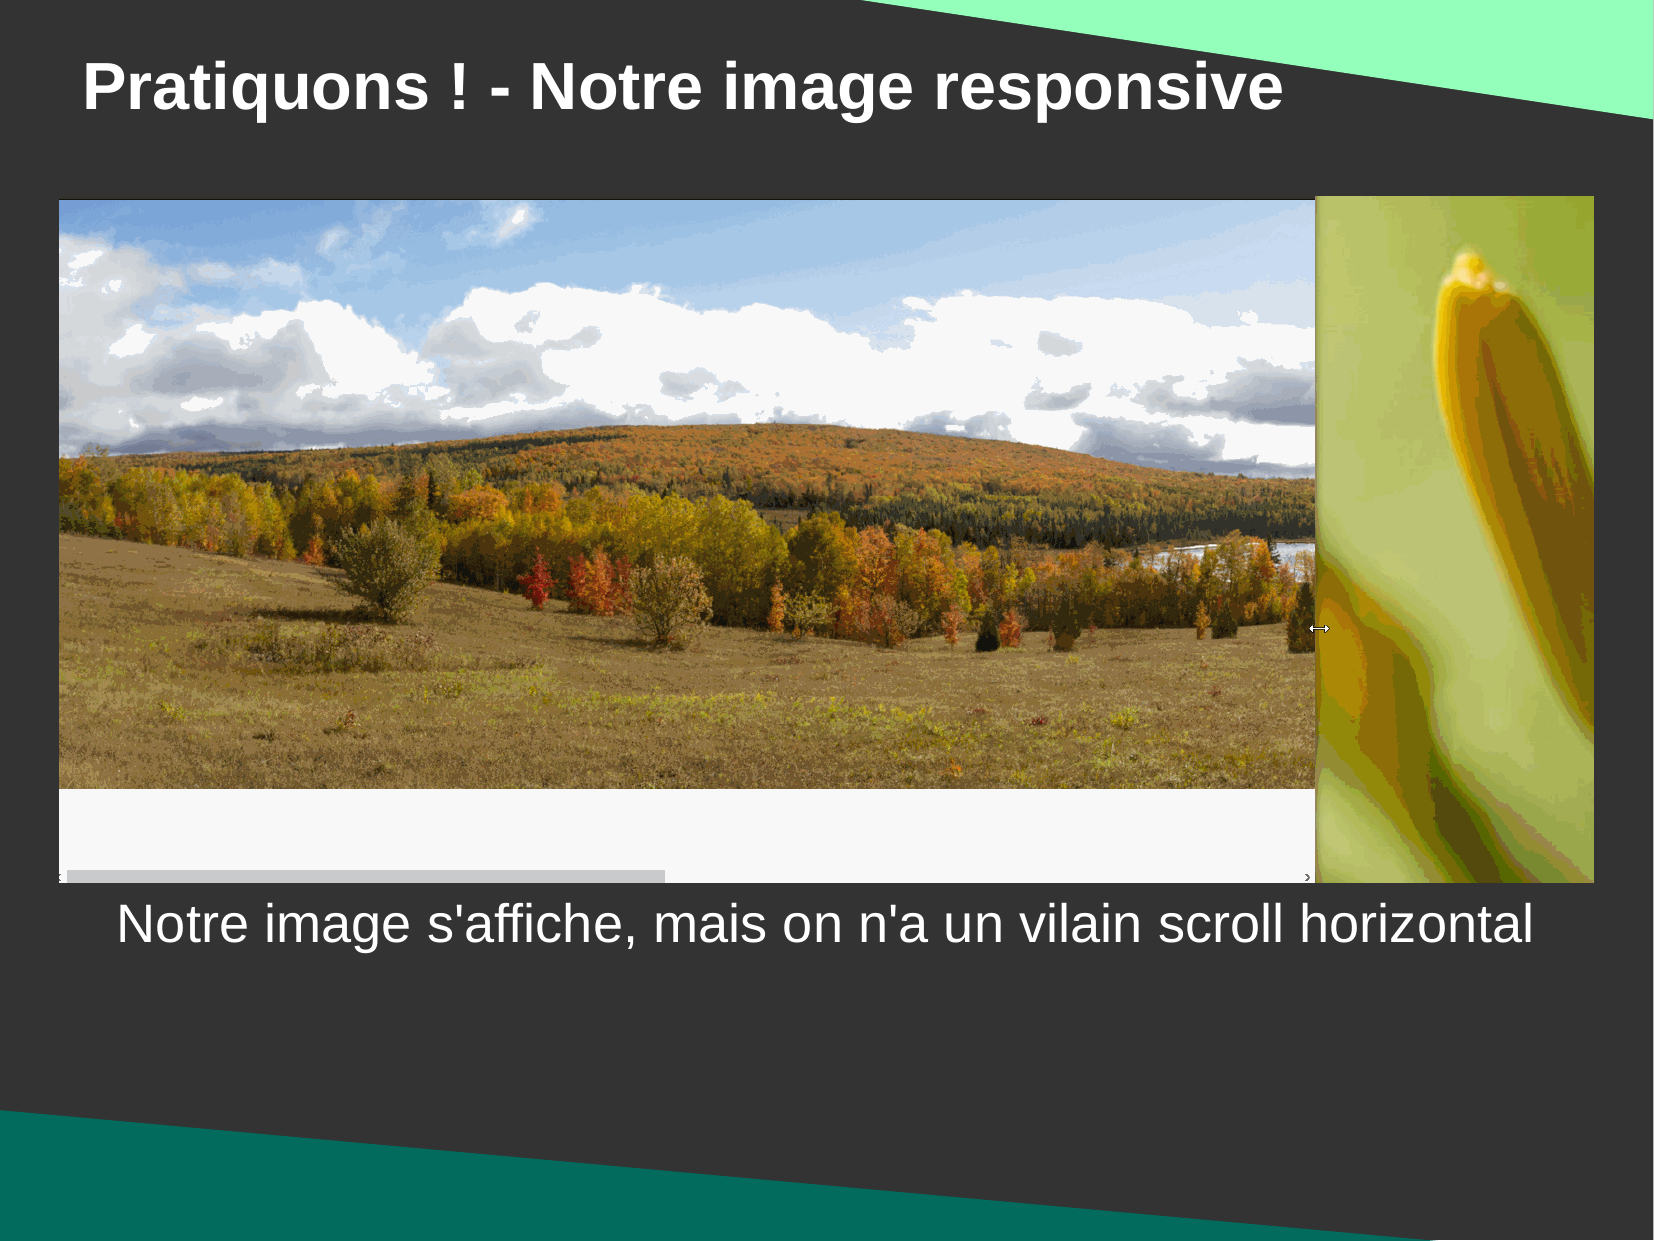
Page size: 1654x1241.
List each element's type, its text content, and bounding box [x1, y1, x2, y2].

title Notre image s'affiche, mais on n'a un vilain scroll horizontal [88, 893, 1565, 957]
title Pratiquons ! - Notre image responsive [82, 49, 1571, 152]
text_box [860, 0, 1654, 120]
picture [59, 196, 1594, 883]
